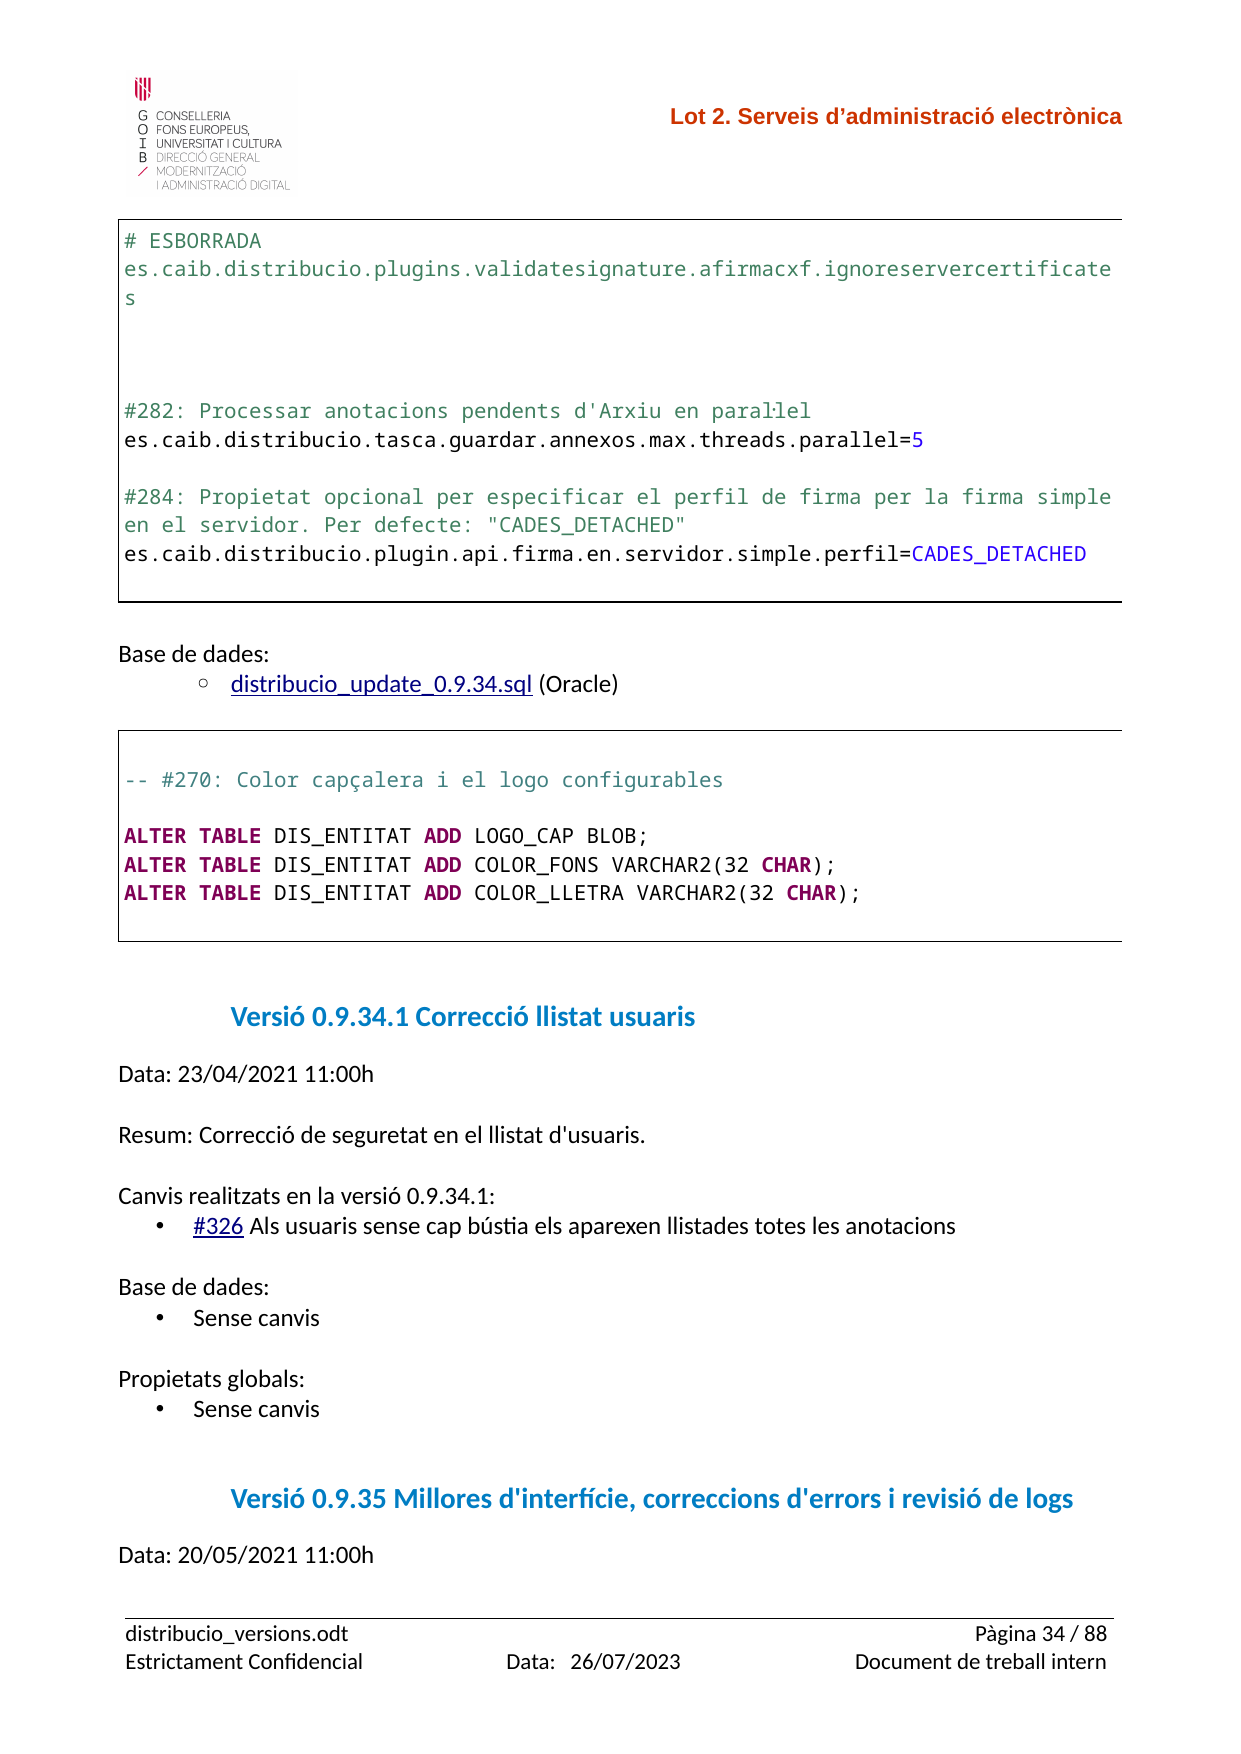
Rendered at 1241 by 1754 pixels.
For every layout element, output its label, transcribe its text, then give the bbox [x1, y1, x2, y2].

text Resum: Correcció de seguretat en el llistat d'usuaris. [118, 1119, 1122, 1149]
text Canvis realitzats en la versió 0.9.34.1: [118, 1180, 1122, 1210]
subtitle Versió 0.9.34.1 Correcció llistat usuaris [153, 998, 1122, 1034]
table_header -- #270: Color capçalera i el logo configurables ALTER TABLE DIS_ENTITAT ADD LOGO_CAP BLOB; ALTER TABLE DIS_ENTITAT ADD COLOR_FONS VARCHAR2(32 CHAR); ALTER TABLE DIS_ENTITAT ADD COLOR_LLETRA VARCHAR2(32 CHAR); [119, 731, 1122, 941]
text Propietats globals: [118, 1363, 1122, 1393]
text Base de dades: [118, 638, 1122, 668]
picture [126, 70, 299, 197]
list Sense canvis [156, 1302, 1122, 1332]
text Data: 23/04/2021 11:00h [118, 1058, 1122, 1088]
list Sense canvis [156, 1393, 1122, 1424]
text Data: 20/05/2021 11:00h [118, 1539, 1122, 1570]
list distribucio_update_0.9.34.sql (Oracle) [193, 668, 1122, 699]
table_header # ESBORRADA es.caib.distribucio.plugins.validatesignature.afirmacxf.ignoreservercertificates #282: Processar anotacions pendents d'Arxiu en paral·lel es.caib.distribucio.tasca.guardar.annexos.max.threads.parallel=5 #284: Propietat opcional per especificar el perfil de firma per la firma simple en el servidor. Per defecte: "CADES_DETACHED" es.caib.distribucio.plugin.api.firma.en.servidor.simple.perfil=CADES_DETACHED [119, 220, 1122, 601]
subtitle Versió 0.9.35 Millores d'interfície, correccions d'errors i revisió de logs [153, 1480, 1122, 1516]
list #326 Als usuaris sense cap bústia els aparexen llistades totes les anotacions [156, 1210, 1122, 1241]
text Base de dades: [118, 1271, 1122, 1302]
